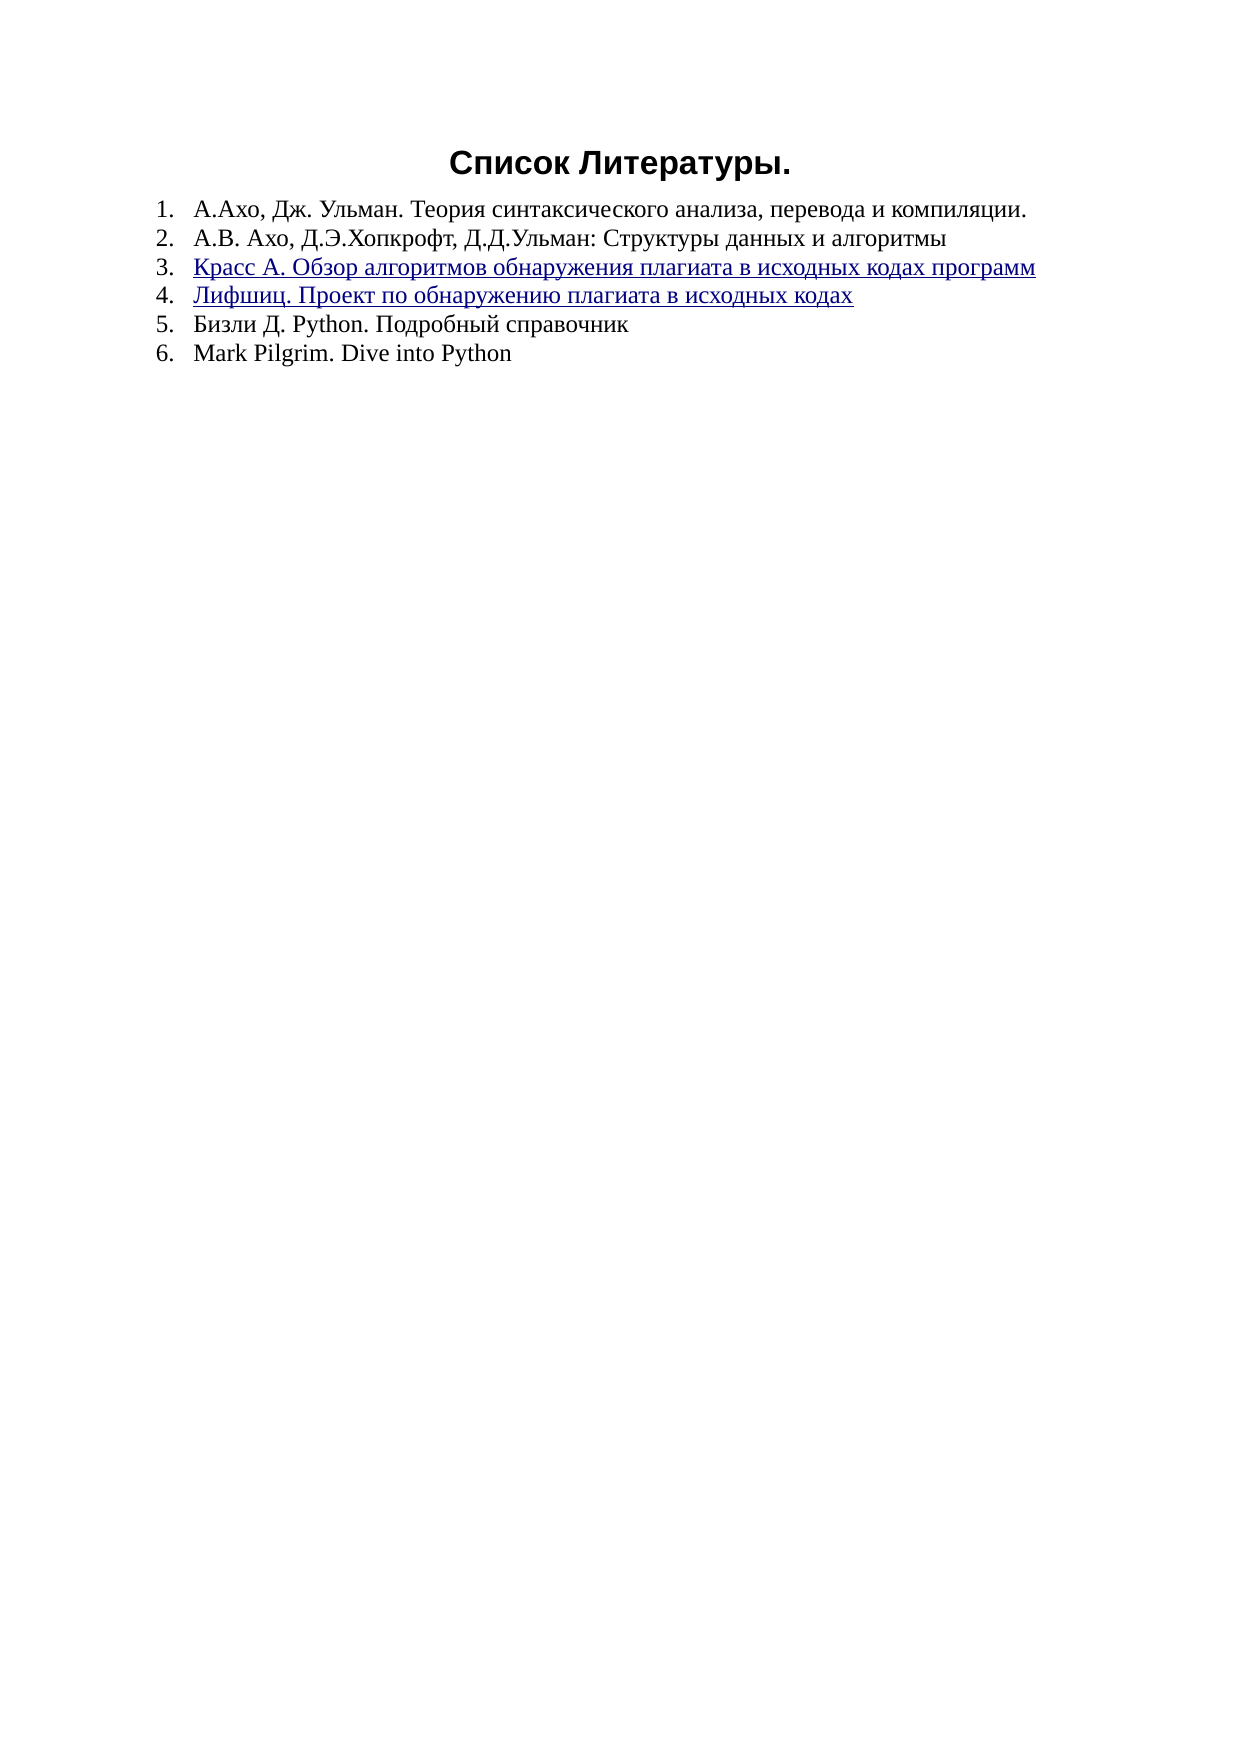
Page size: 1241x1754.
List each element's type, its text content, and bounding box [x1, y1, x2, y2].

list А.Ахо, Дж. Ульман. Теория синтаксического анализа, перевода и компиляции. [156, 194, 1122, 223]
list Красс А. Обзор алгоритмов обнаружения плагиата в исходных кодах программ [156, 252, 1122, 281]
list Лифшиц. Проект по обнаружению плагиата в исходных кодах [156, 281, 1122, 309]
list А.В. Ахо, Д.Э.Хопкрофт, Д.Д.Ульман: Структуры данных и алгоритмы [156, 223, 1122, 252]
list Mark Pilgrim. Dive into Python [156, 338, 1122, 367]
subtitle Список Литературы. [118, 143, 1122, 182]
list Бизли Д. Python. Подробный справочник [156, 309, 1122, 338]
